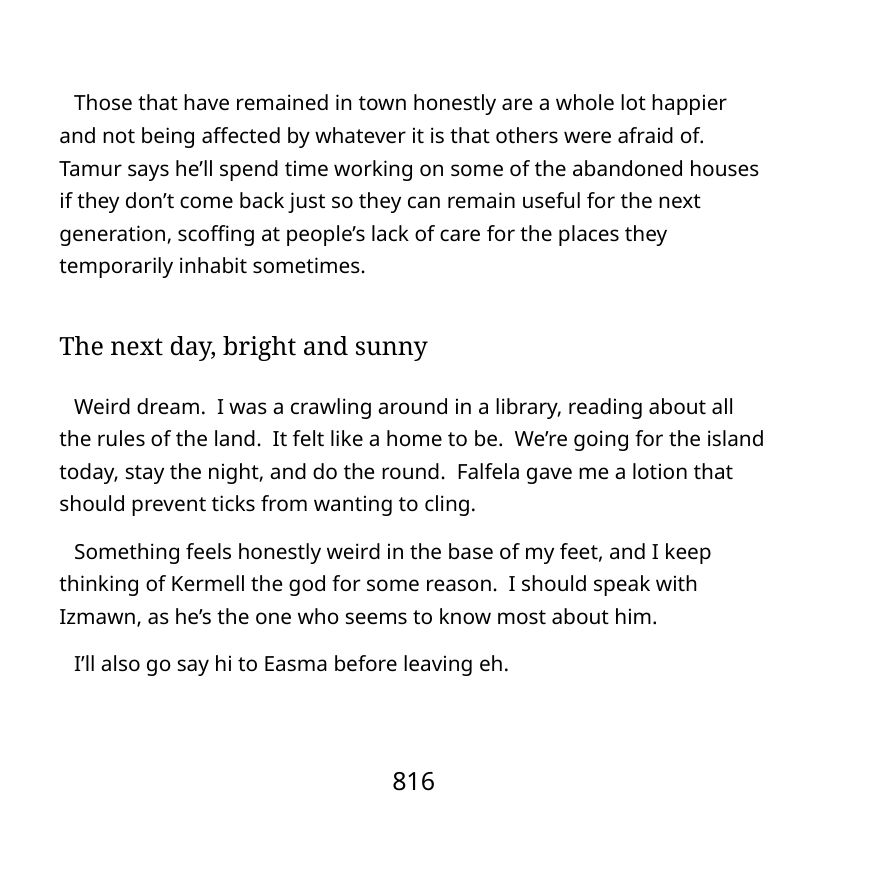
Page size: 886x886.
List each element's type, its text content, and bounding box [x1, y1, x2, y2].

text Those that have remained in town honestly are a whole lot happier and not being affected by whatever it is that others were afraid of. Tamur says he’ll spend time working on some of the abandoned houses if they don’t come back just so they can remain useful for the next generation, scoffing at people’s lack of care for the places they temporarily inhabit sometimes. [59, 88, 768, 280]
text Weird dream. I was a crawling around in a library, reading about all the rules of the land. It felt like a home to be. We’re going for the island today, stay the night, and do the round. Falfela gave me a lotion that should prevent ticks from wanting to cling. [59, 392, 768, 518]
text I’ll also go say hi to Easma before leaving eh. [59, 649, 768, 678]
subtitle The next day, bright and sunny [59, 328, 768, 362]
text Something feels honestly weird in the base of my feet, and I keep thinking of Kermell the god for some reason. I should speak with Izmawn, as he’s the one who seems to know most about him. [59, 537, 768, 630]
